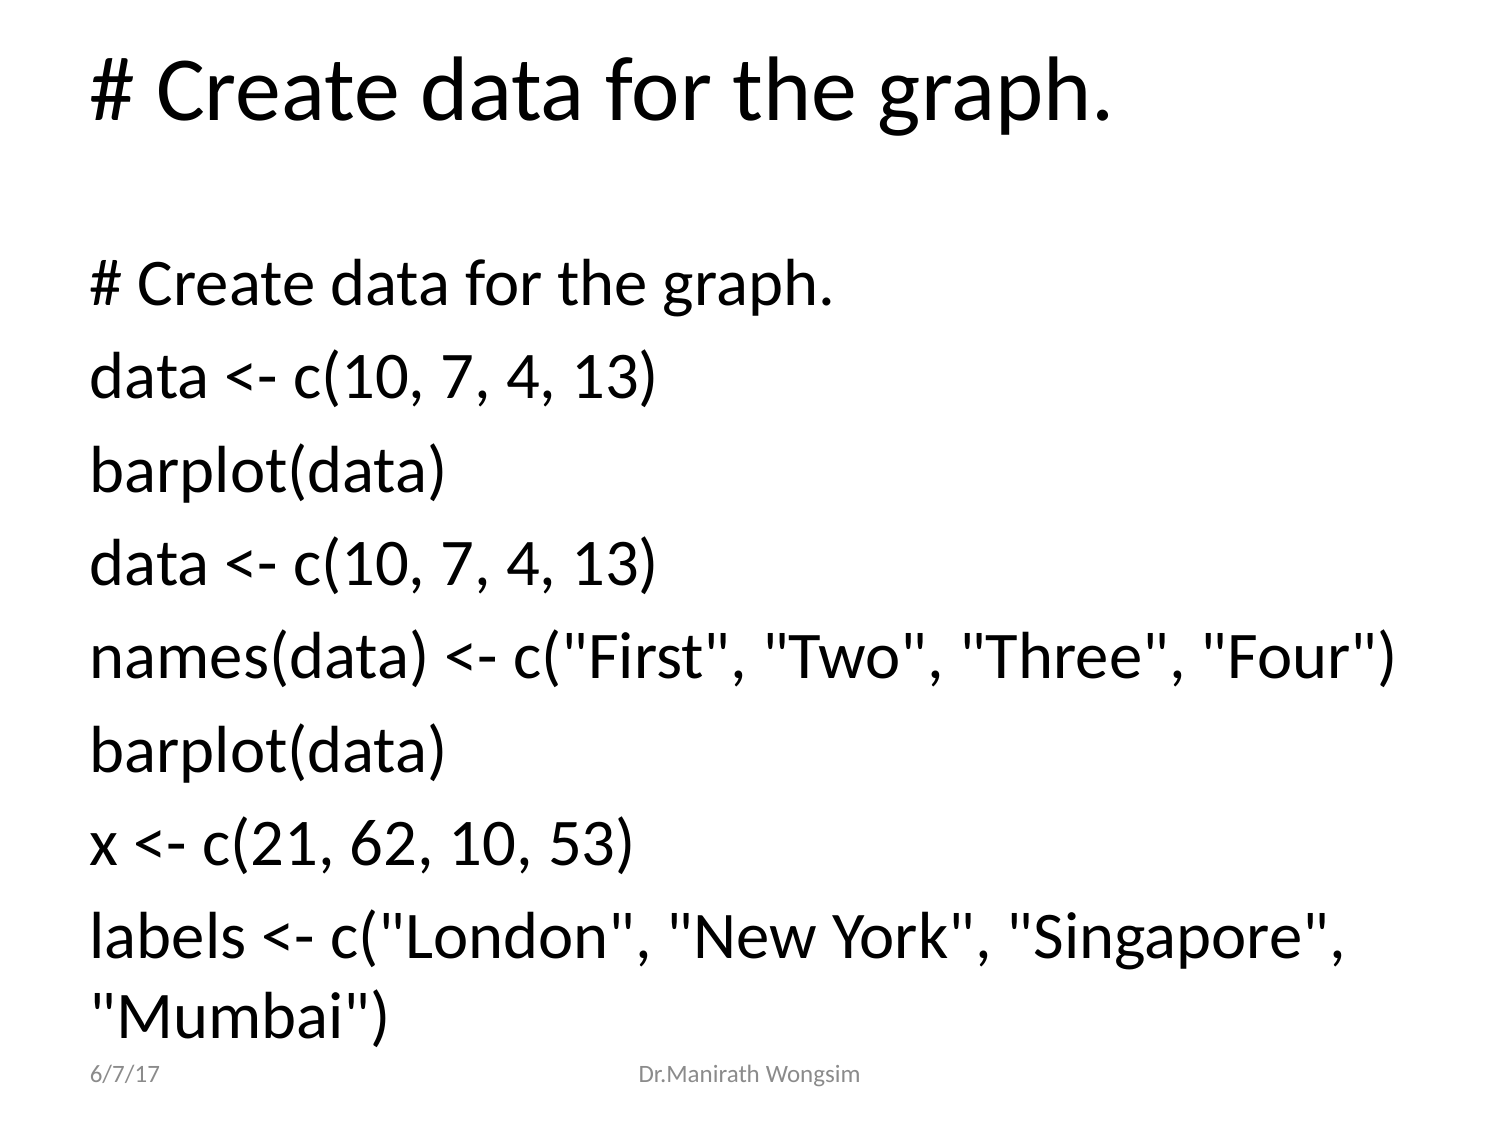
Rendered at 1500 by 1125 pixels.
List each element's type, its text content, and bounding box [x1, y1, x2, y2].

text_box 6/7/17 [74, 1042, 425, 1103]
text_box Dr.Manirath Wongsim [512, 1042, 988, 1103]
text_box # Create data for the graph. data <- c(10, 7, 4, 13) barplot(data) data <- c(10, 7, 4, 13) names(data) <- c("First", "Two", "Three", "Four") barplot(data) x <- c(21, 62, 10, 53) labels <- c("London", "New York", "Singapore", "Mumbai") # Give the chart file a name. png(file = "city.jpg") # Plot the chart. pie(x,labels) # Save the file. dev.off() [75, 231, 1425, 1005]
text_box # Create data for the graph. [75, 45, 1425, 231]
